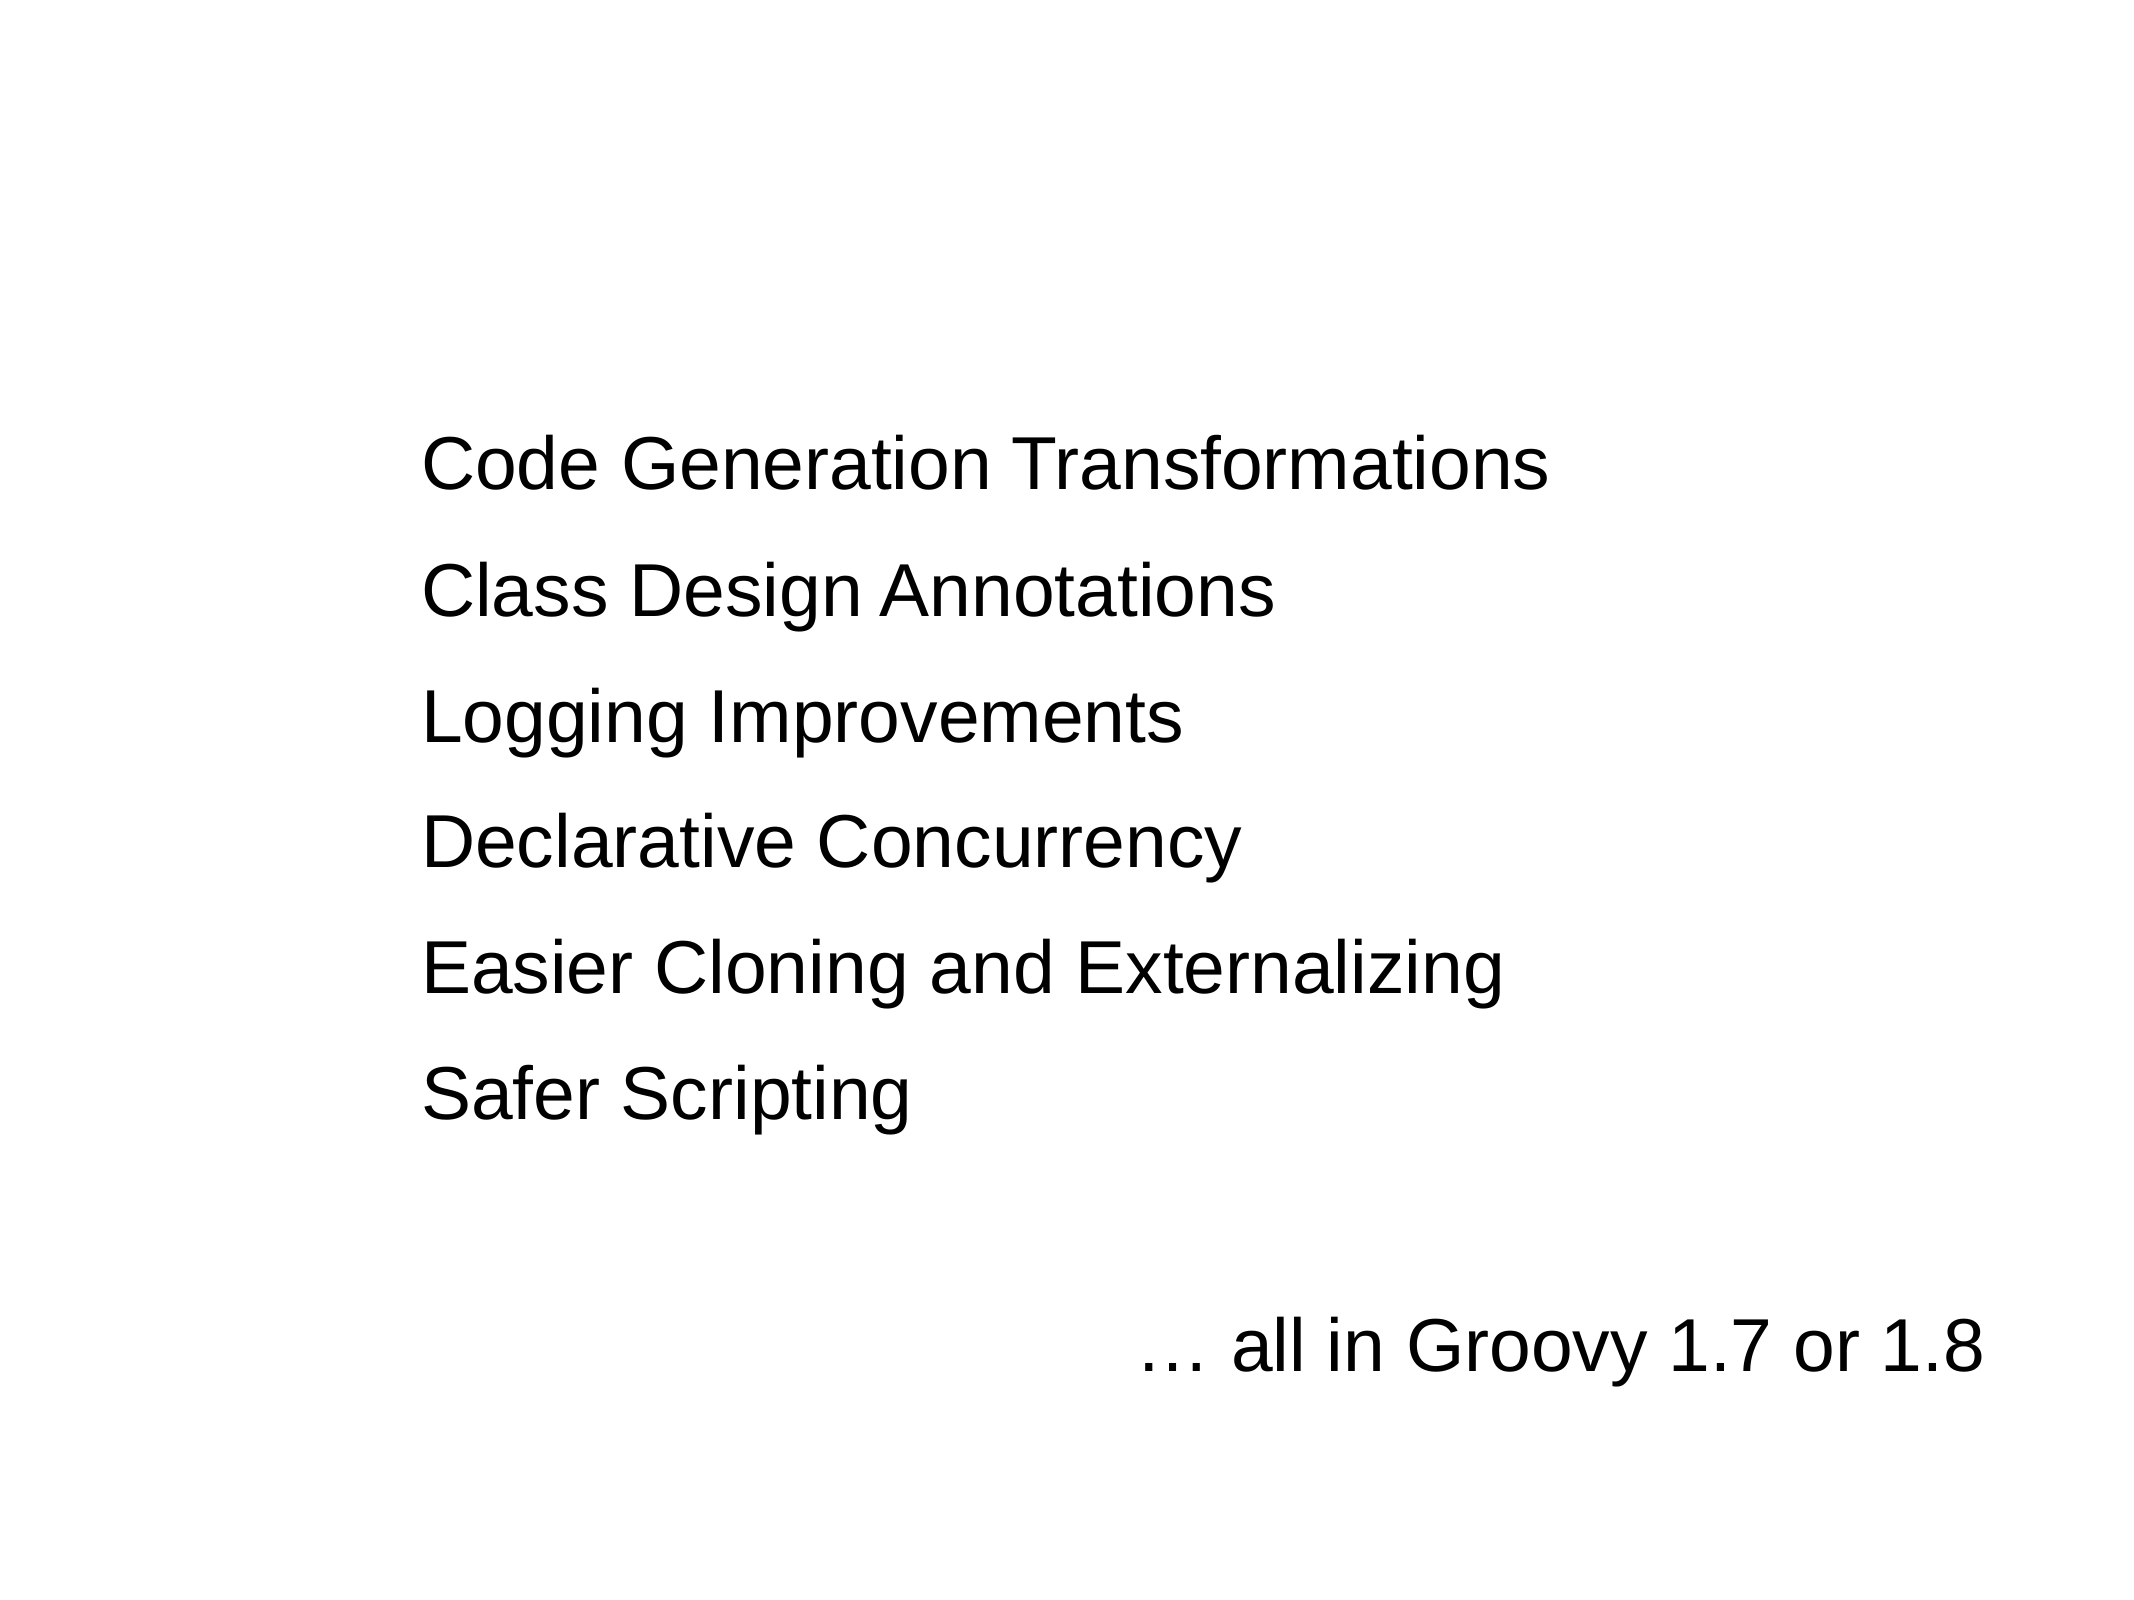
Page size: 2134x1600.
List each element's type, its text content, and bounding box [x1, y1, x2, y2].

text_box Code Generation Transformations Class Design Annotations Logging Improvements Declarative Concurrency Easier Cloning and Externalizing Safer Scripting … all in Groovy 1.7 or 1.8 [421, 373, 1986, 1395]
